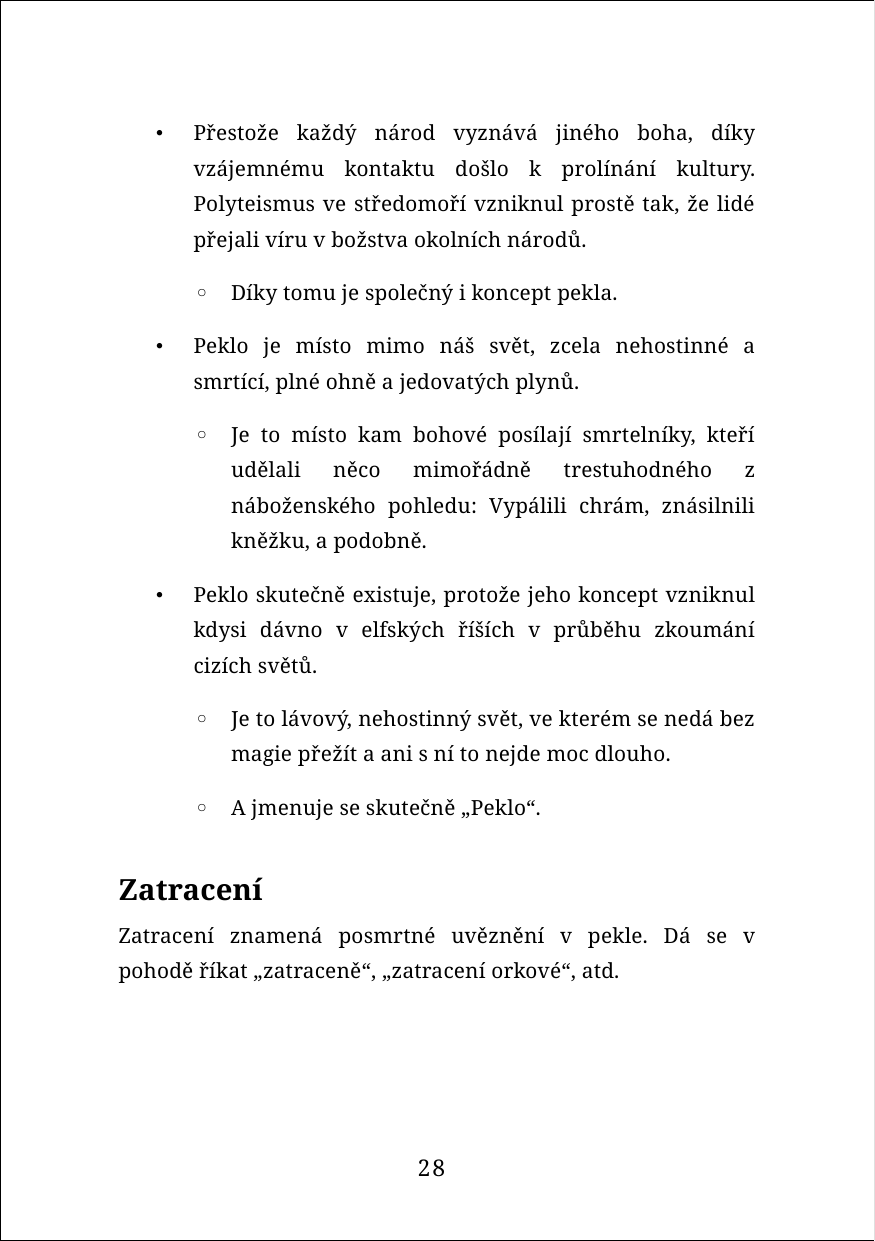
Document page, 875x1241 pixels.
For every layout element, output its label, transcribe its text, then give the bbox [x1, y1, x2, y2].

list A jmenuje se skutečně „Peklo“. [193, 793, 756, 821]
list Je to místo kam bohové posílají smrtelníky, kteří udělali něco mimořádně trestuhodného z náboženského pohledu: Vypálili chrám, znásilnili kněžku, a podobně. [193, 420, 756, 555]
text Zatracení znamená posmrtné uvěznění v pekle. Dá se v pohodě říkat „zatraceně“, „zatracení orkové“, atd. [118, 921, 756, 985]
list Je to lávový, nehostinný svět, ve kterém se nedá bez magie přežít a ani s ní to nejde moc dlouho. [193, 704, 756, 768]
list Přestože každý národ vyznává jiného boha, díky vzájemnému kontaktu došlo k prolínání kultury. Polyteismus ve středomoří vzniknul prostě tak, že lidé přejali víru v božstva okolních národů. [156, 118, 756, 253]
list Peklo skutečně existuje, protože jeho koncept vzniknul kdysi dávno v elfských říších v průběhu zkoumání cizích světů. [156, 580, 756, 679]
subtitle Zatracení [118, 870, 756, 909]
list Peklo je místo mimo náš svět, zcela nehostinné a smrtící, plné ohně a jedovatých plynů. [156, 331, 756, 395]
list Díky tomu je společný i koncept pekla. [193, 278, 756, 306]
